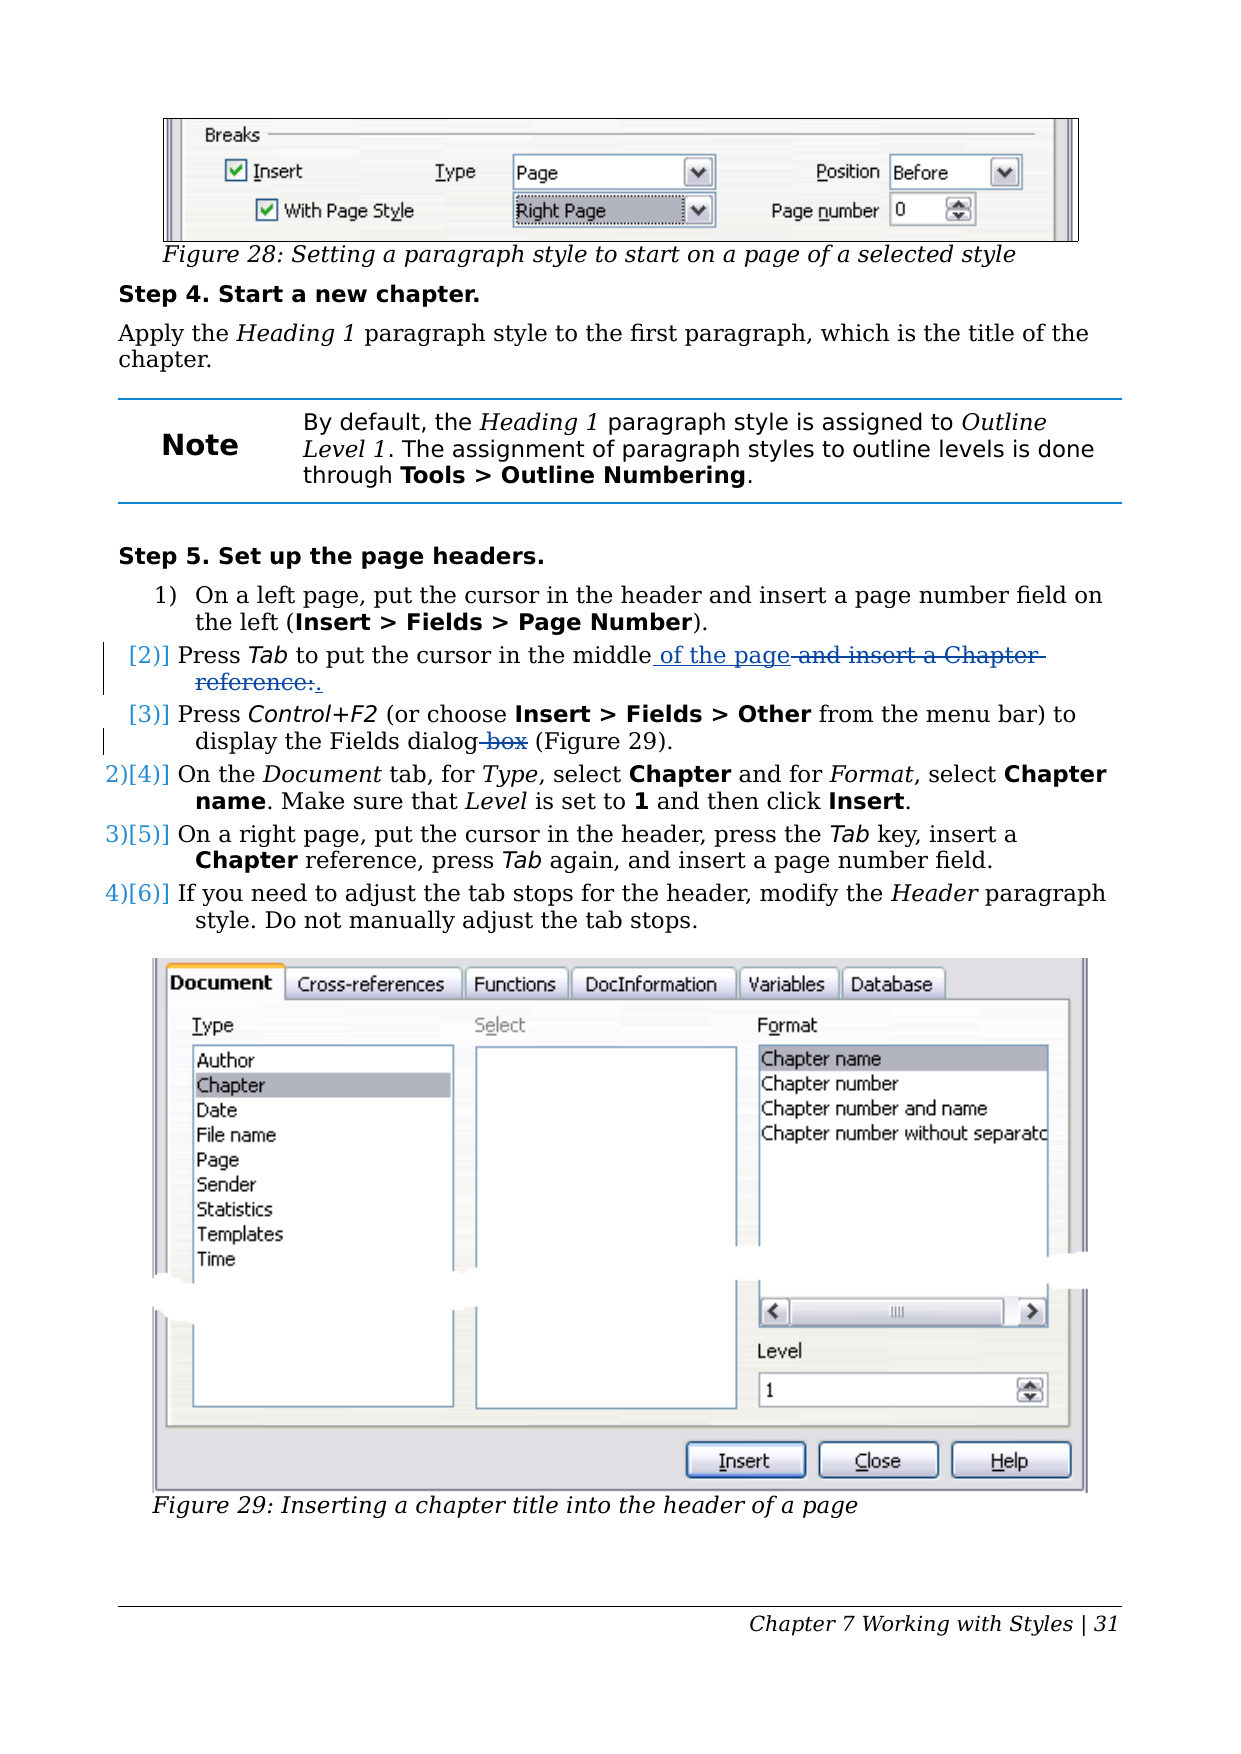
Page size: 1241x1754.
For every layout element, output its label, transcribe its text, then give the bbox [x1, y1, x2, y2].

text Figure 28: Setting a paragraph style to start on a page of a selected style [163, 242, 1078, 268]
list On a left page, put the cursor in the header and insert a page number field on the left (Insert > Fields > Page Number). [177, 582, 1122, 636]
text Figure 29: Inserting a chapter title into the header of a page [152, 1493, 1088, 1519]
list Press Tab to put the cursor in the middle of the page. [177, 642, 1122, 695]
picture [152, 958, 1088, 1493]
list On a right page, put the cursor in the header, press the Tab key, insert a Chapter reference, press Tab again, and insert a page number field. [177, 821, 1122, 874]
list Press Control+F2 (or choose Insert > Fields > Other from the menu bar) to display the Fields dialog (Figure 29). [177, 702, 1122, 755]
text Apply the Heading 1 paragraph style to the first paragraph, which is the title of the chapter. [118, 320, 1122, 373]
picture [164, 119, 1078, 241]
table_header Note [118, 400, 281, 502]
list If you need to adjust the tab stops for the header, modify the Header paragraph style. Do not manually adjust the tab stops. [177, 880, 1122, 934]
text Step 5. Set up the page headers. [118, 543, 1122, 570]
text Step 4. Start a new chapter. [118, 281, 1122, 307]
table_header By default, the Heading 1 paragraph style is assigned to Outline Level 1. The assignment of paragraph styles to outline levels is done through Tools > Outline Numbering. [281, 400, 1122, 502]
list On the Document tab, for Type, select Chapter and for Format, select Chapter name. Make sure that Level is set to 1 and then click Insert. [177, 761, 1122, 814]
